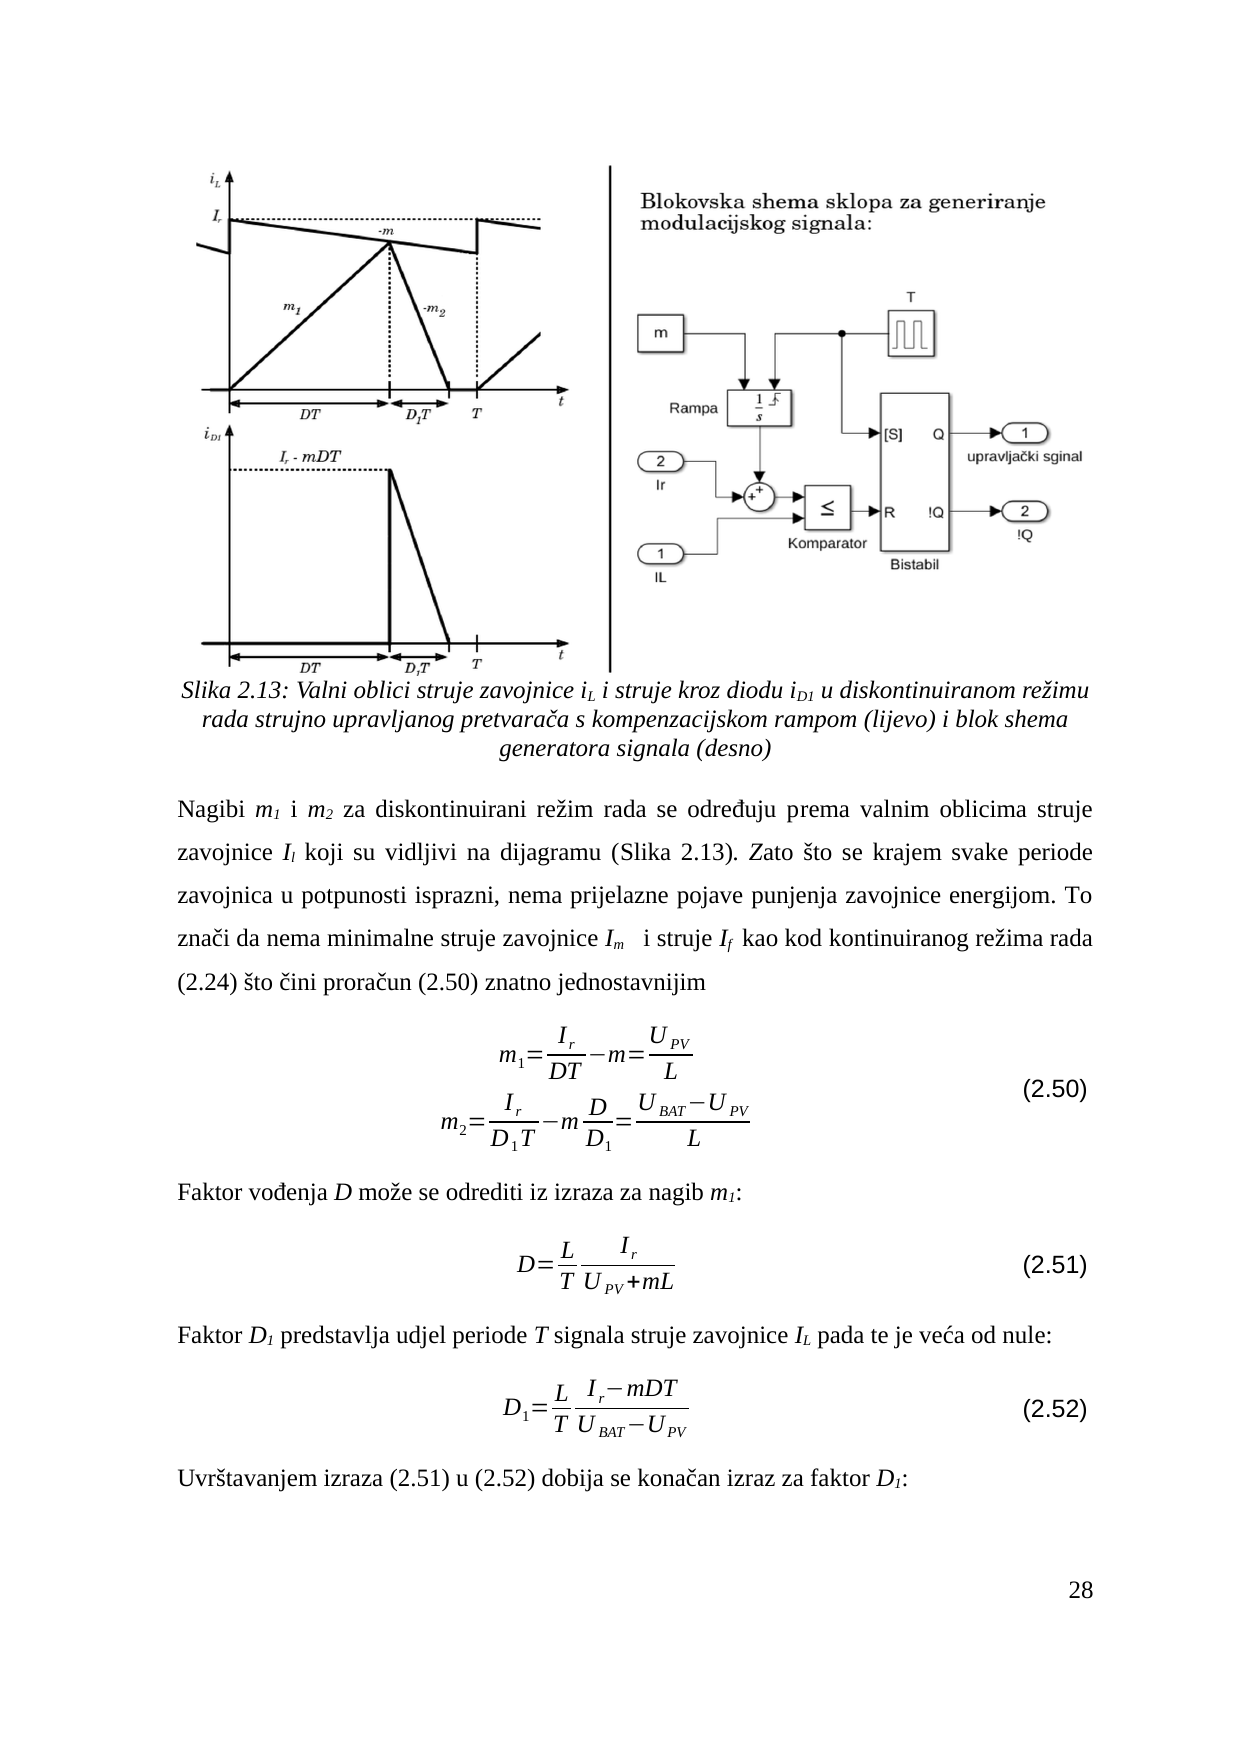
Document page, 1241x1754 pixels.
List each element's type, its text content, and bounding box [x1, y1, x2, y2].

table_header [177, 1226, 1015, 1308]
text Faktor D1 predstavlja udjel periode T signala struje zavojnice IL pada te je veća od nule: [177, 1320, 1093, 1349]
text Uvrštavanjem izraza (2.51) u (2.52) dobija se konačan izraz za faktor D1: [177, 1463, 1093, 1492]
text Faktor vođenja D može se odrediti iz izraza za nagib m1: [177, 1177, 1093, 1206]
table_header (2.52) [1015, 1369, 1093, 1451]
table_header (2.50) [1015, 1016, 1093, 1165]
text Nagibi m1 i m2 za diskontinuirani režim rada se određuju prema valnim oblicima struje zavojnice Il koji su vidljivi na dijagramu (Slika 2.13). Zato što se krajem svake periode zavojnica u potpunosti isprazni, nema prijelazne pojave punjenja zavojnice energijom. To znači da nema minimalne struje zavojnice Im i struje If kao kod kontinuiranog režima rada (2.24) što čini proračun (2.50) znatno jednostavnijim [177, 794, 1093, 995]
table_header [177, 1369, 1015, 1451]
picture [177, 159, 1094, 676]
table_header (2.51) [1015, 1226, 1093, 1308]
table_header [177, 1016, 1015, 1165]
text Slika 2.13: Valni oblici struje zavojnice iL i struje kroz diodu iD1 u diskontinuiranom režimu rada strujno upravljanog pretvarača s kompenzacijskom rampom (lijevo) i blok shema generatora signala (desno) [177, 676, 1093, 762]
